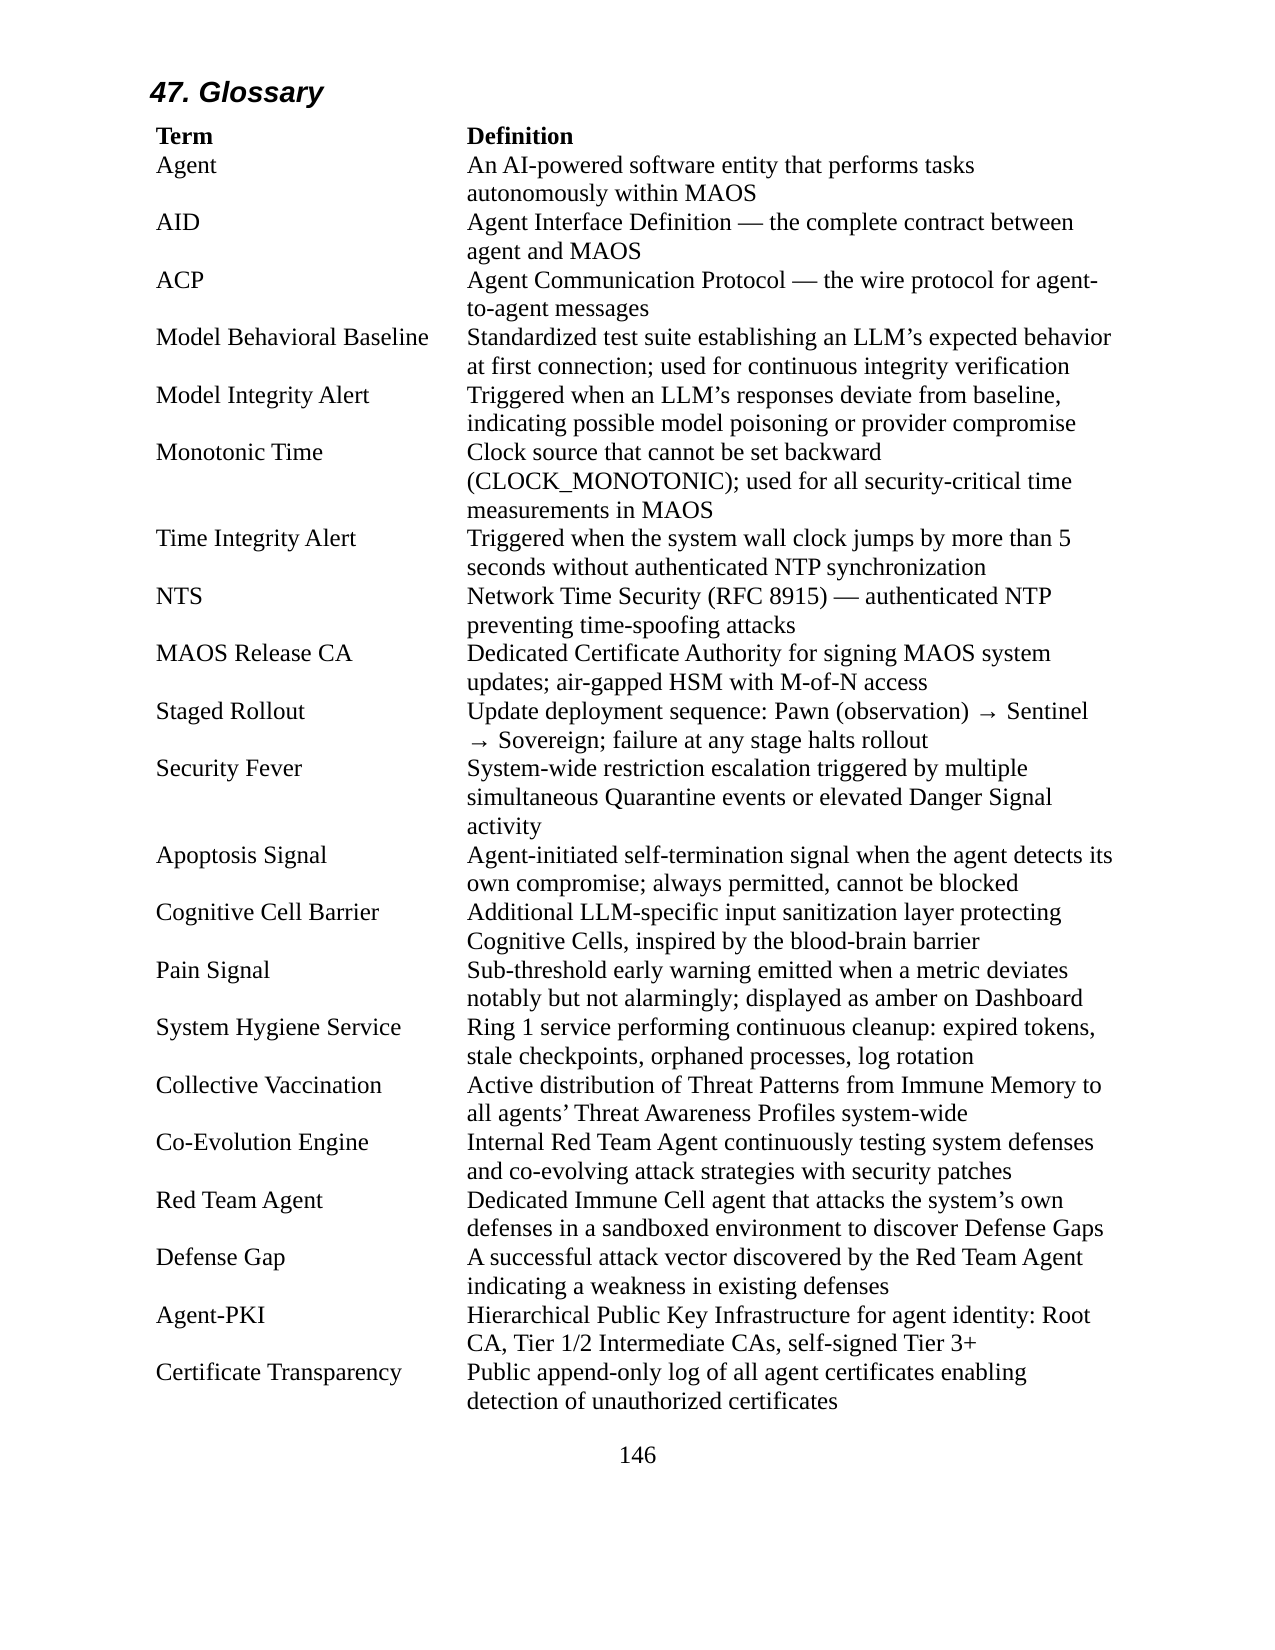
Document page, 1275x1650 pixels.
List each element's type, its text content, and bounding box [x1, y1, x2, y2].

table_cell Dedicated Certificate Authority for signing MAOS system updates; air-gapped HSM with M-of-N access [461, 639, 1125, 696]
table_cell Triggered when the system wall clock jumps by more than 5 seconds without authenticated NTP synchronization [461, 524, 1125, 581]
table_header Term [150, 121, 461, 150]
table_cell Security Fever [150, 754, 461, 840]
table_cell Model Behavioral Baseline [150, 322, 461, 380]
table_cell ACP [150, 265, 461, 322]
table_cell AID [150, 207, 461, 265]
table_header Definition [461, 121, 1125, 150]
table_cell Hierarchical Public Key Infrastructure for agent identity: Root CA, Tier 1/2 Intermediate CAs, self-signed Tier 3+ [461, 1300, 1125, 1357]
table_cell Co-Evolution Engine [150, 1127, 461, 1185]
table_cell Collective Vaccination [150, 1070, 461, 1127]
table_cell Monotonic Time [150, 437, 461, 523]
table_cell Agent-PKI [150, 1300, 461, 1357]
table_cell Certificate Transparency [150, 1357, 461, 1415]
table_cell Dedicated Immune Cell agent that attacks the system’s own defenses in a sandboxed environment to discover Defense Gaps [461, 1185, 1125, 1242]
table_cell Red Team Agent [150, 1185, 461, 1242]
table_cell Network Time Security (RFC 8915) — authenticated NTP preventing time-spoofing attacks [461, 581, 1125, 638]
table_cell Internal Red Team Agent continuously testing system defenses and co-evolving attack strategies with security patches [461, 1127, 1125, 1185]
table_cell Public append-only log of all agent certificates enabling detection of unauthorized certificates [461, 1357, 1125, 1415]
table_cell Apoptosis Signal [150, 840, 461, 897]
table_cell System Hygiene Service [150, 1012, 461, 1070]
table_cell Agent [150, 150, 461, 207]
table_cell Agent Communication Protocol — the wire protocol for agent-to-agent messages [461, 265, 1125, 322]
table_cell Clock source that cannot be set backward (CLOCK_MONOTONIC); used for all security-critical time measurements in MAOS [461, 437, 1125, 523]
table_cell Additional LLM-specific input sanitization layer protecting Cognitive Cells, inspired by the blood-brain barrier [461, 897, 1125, 955]
table_cell NTS [150, 581, 461, 638]
table_cell Ring 1 service performing continuous cleanup: expired tokens, stale checkpoints, orphaned processes, log rotation [461, 1012, 1125, 1070]
table_cell Agent-initiated self-termination signal when the agent detects its own compromise; always permitted, cannot be blocked [461, 840, 1125, 897]
table_cell MAOS Release CA [150, 639, 461, 696]
table_cell Standardized test suite establishing an LLM’s expected behavior at first connection; used for continuous integrity verification [461, 322, 1125, 380]
table_cell Cognitive Cell Barrier [150, 897, 461, 955]
table_cell Triggered when an LLM’s responses deviate from baseline, indicating possible model poisoning or provider compromise [461, 380, 1125, 437]
table_cell Sub-threshold early warning emitted when a metric deviates notably but not alarmingly; displayed as amber on Dashboard [461, 955, 1125, 1012]
table_cell Staged Rollout [150, 696, 461, 753]
subtitle 47. Glossary [150, 75, 1125, 108]
table_cell Defense Gap [150, 1242, 461, 1300]
table_cell Model Integrity Alert [150, 380, 461, 437]
table_cell Time Integrity Alert [150, 524, 461, 581]
table_cell Agent Interface Definition — the complete contract between agent and MAOS [461, 207, 1125, 265]
table_cell A successful attack vector discovered by the Red Team Agent indicating a weakness in existing defenses [461, 1242, 1125, 1300]
table_cell Pain Signal [150, 955, 461, 1012]
table_cell An AI-powered software entity that performs tasks autonomously within MAOS [461, 150, 1125, 207]
table_cell Active distribution of Threat Patterns from Immune Memory to all agents’ Threat Awareness Profiles system-wide [461, 1070, 1125, 1127]
table_cell Update deployment sequence: Pawn (observation) → Sentinel → Sovereign; failure at any stage halts rollout [461, 696, 1125, 753]
table_cell System-wide restriction escalation triggered by multiple simultaneous Quarantine events or elevated Danger Signal activity [461, 754, 1125, 840]
